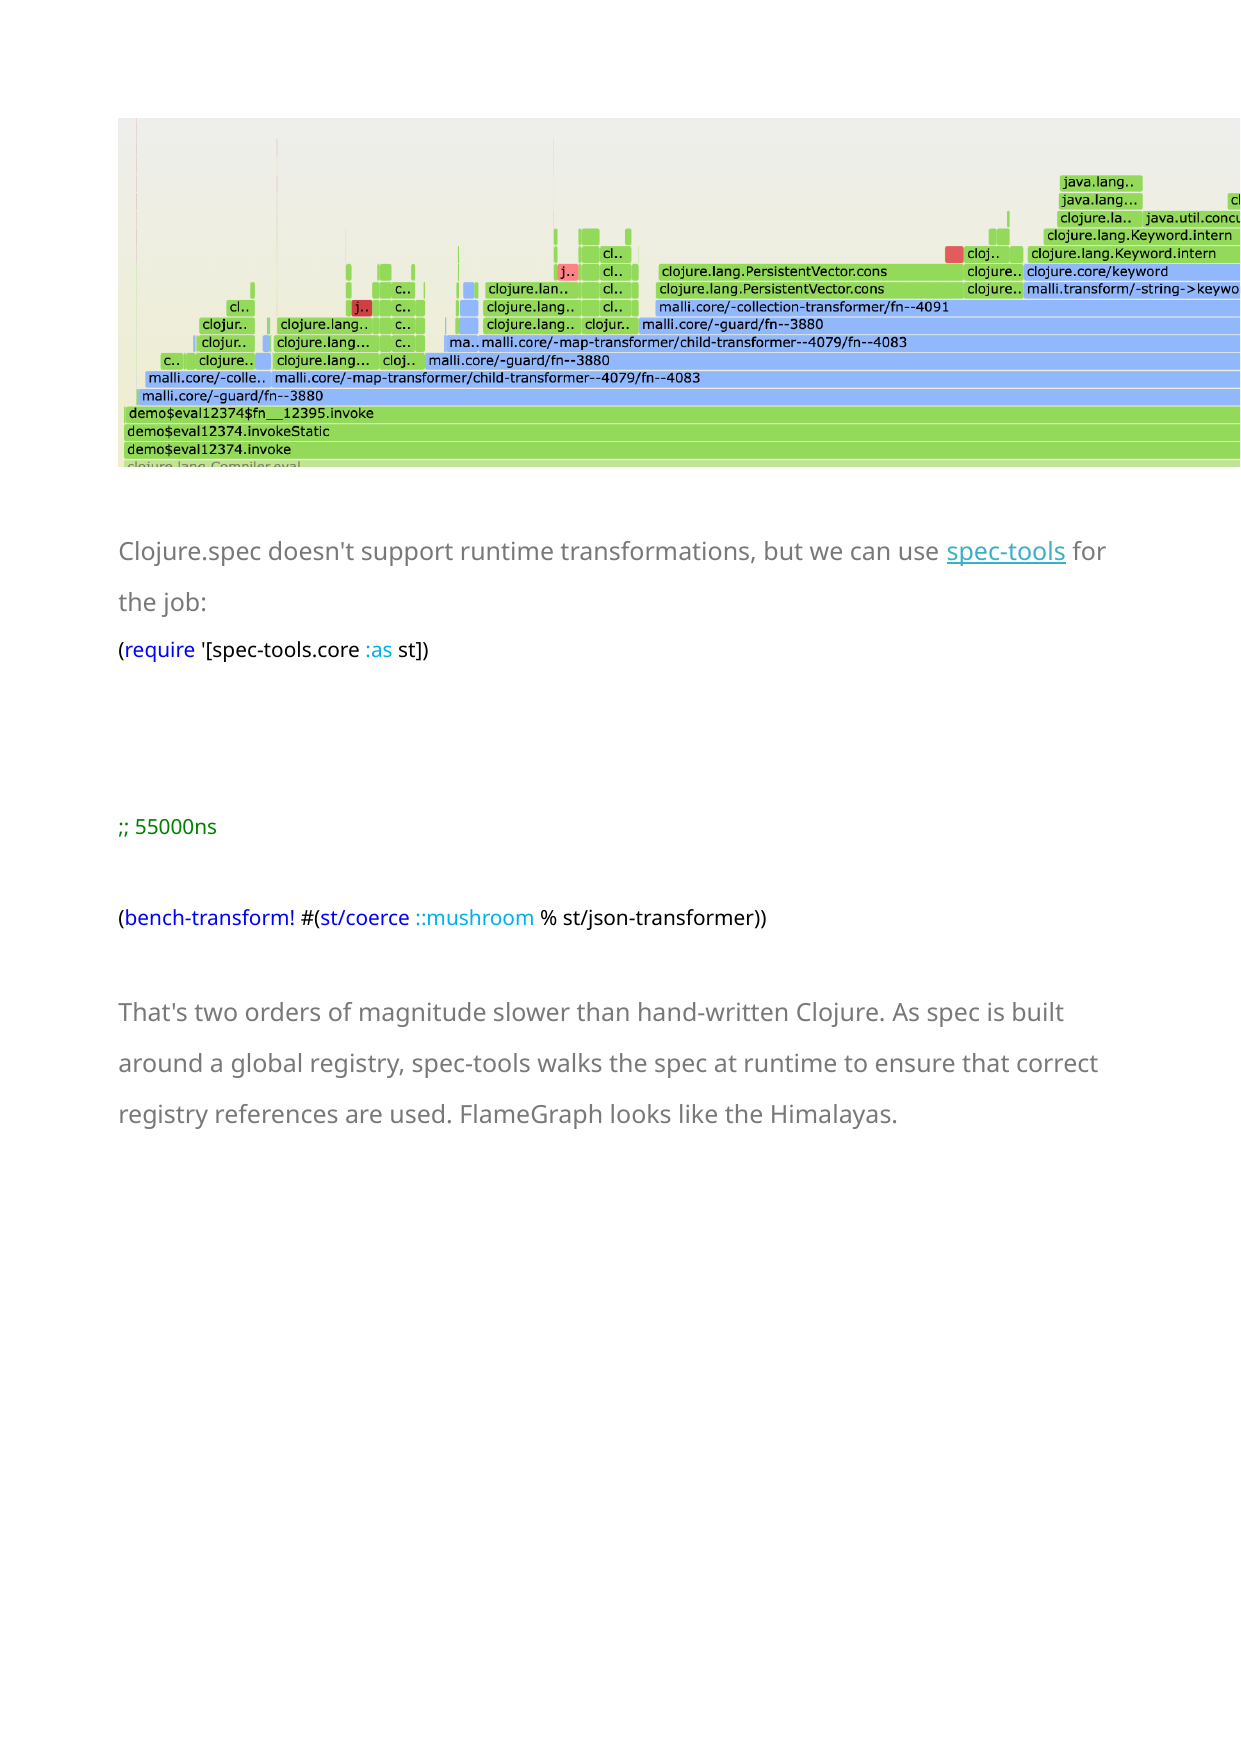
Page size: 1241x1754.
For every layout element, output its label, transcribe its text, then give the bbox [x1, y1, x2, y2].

text (require '[spec-tools.core :as st]) [118, 635, 1122, 664]
text That's two orders of magnitude slower than hand-written Clojure. As spec is built around a global registry, spec-tools walks the spec at runtime to ensure that correct registry references are used. FlameGraph looks like the Himalayas. [118, 994, 1122, 1131]
picture [118, 118, 1241, 467]
text Clojure.spec doesn't support runtime transformations, but we can use spec-tools for the job: [118, 533, 1122, 618]
text (bench-transform! #(st/coerce ::mushroom % st/json-transformer)) [118, 903, 1122, 932]
text ;; 55000ns [118, 812, 1122, 841]
